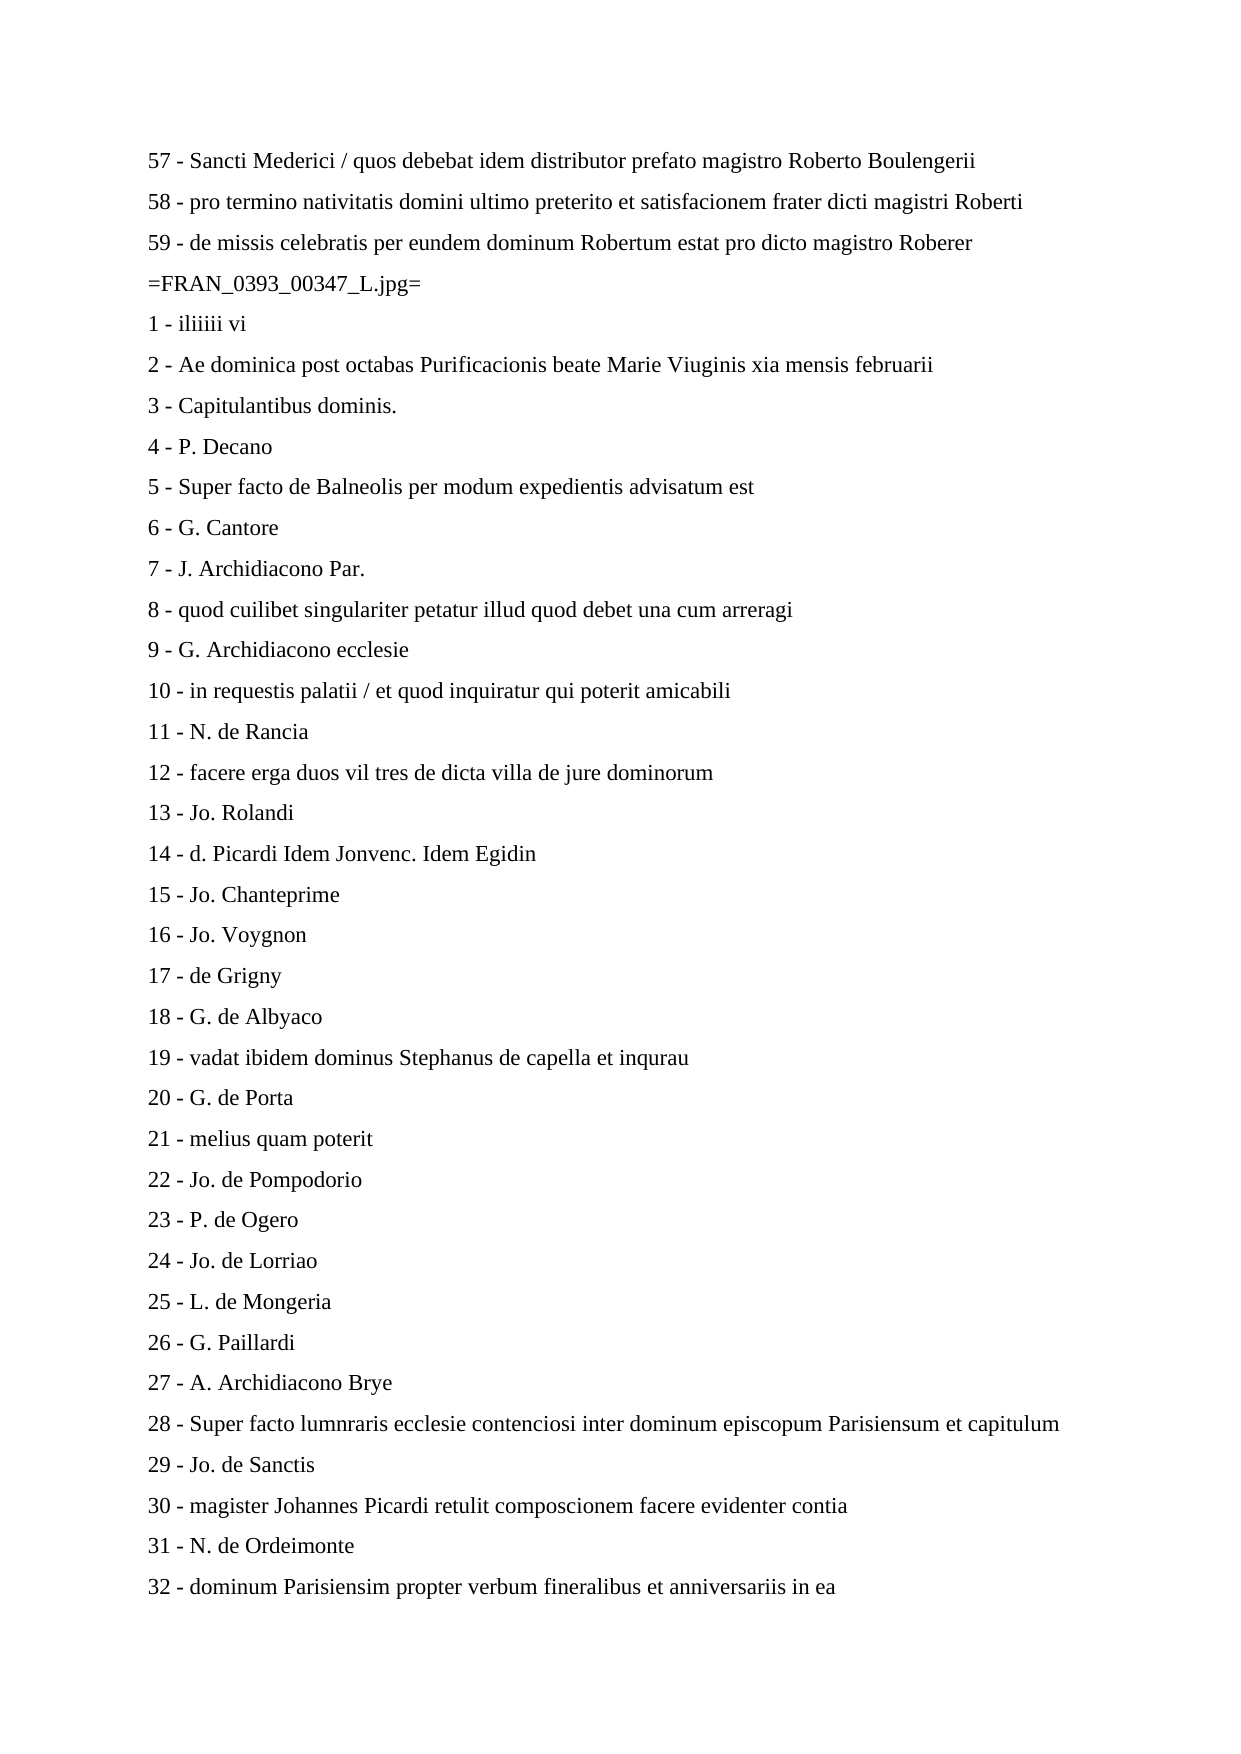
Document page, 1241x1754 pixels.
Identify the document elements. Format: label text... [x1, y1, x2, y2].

text 20 - G. de Porta [148, 1084, 1093, 1111]
text 7 - J. Archidiacono Par. [148, 555, 1093, 581]
text 2 - Ae dominica post octabas Purificacionis beate Marie Viuginis xia mensis februarii [148, 351, 1093, 378]
text 11 - N. de Rancia [148, 718, 1093, 744]
text 1 - iliiiii vi [148, 311, 1093, 337]
text 58 - pro termino nativitatis domini ultimo preterito et satisfacionem frater dicti magistri Roberti [148, 188, 1093, 215]
text 19 - vadat ibidem dominus Stephanus de capella et inqurau [148, 1044, 1093, 1070]
text 18 - G. de Albyaco [148, 1003, 1093, 1029]
text 10 - in requestis palatii / et quod inquiratur qui poterit amicabili [148, 677, 1093, 703]
text 21 - melius quam poterit [148, 1125, 1093, 1151]
text 57 - Sancti Mederici / quos debebat idem distributor prefato magistro Roberto Boulengerii [148, 148, 1093, 174]
text 6 - G. Cantore [148, 514, 1093, 541]
text 22 - Jo. de Pompodorio [148, 1166, 1093, 1192]
text 23 - P. de Ogero [148, 1207, 1093, 1233]
text 27 - A. Archidiacono Brye [148, 1369, 1093, 1396]
text 14 - d. Picardi Idem Jonvenc. Idem Egidin [148, 840, 1093, 866]
text 16 - Jo. Voygnon [148, 921, 1093, 948]
text 9 - G. Archidiacono ecclesie [148, 636, 1093, 663]
text 4 - P. Decano [148, 433, 1093, 459]
text 13 - Jo. Rolandi [148, 799, 1093, 826]
text 32 - dominum Parisiensim propter verbum fineralibus et anniversariis in ea [148, 1573, 1093, 1599]
text 24 - Jo. de Lorriao [148, 1247, 1093, 1274]
text 8 - quod cuilibet singulariter petatur illud quod debet una cum arreragi [148, 596, 1093, 622]
text 28 - Super facto lumnraris ecclesie contenciosi inter dominum episcopum Parisiensum et capitulum [148, 1410, 1093, 1437]
text 17 - de Grigny [148, 962, 1093, 988]
text 29 - Jo. de Sanctis [148, 1451, 1093, 1477]
text 59 - de missis celebratis per eundem dominum Robertum estat pro dicto magistro Roberer [148, 229, 1093, 255]
text 31 - N. de Ordeimonte [148, 1532, 1093, 1559]
text 30 - magister Johannes Picardi retulit composcionem facere evidenter contia [148, 1492, 1093, 1518]
text 15 - Jo. Chanteprime [148, 881, 1093, 907]
text 12 - facere erga duos vil tres de dicta villa de jure dominorum [148, 758, 1093, 785]
text =FRAN_0393_00347_L.jpg= [148, 270, 1093, 296]
text 5 - Super facto de Balneolis per modum expedientis advisatum est [148, 473, 1093, 500]
text 3 - Capitulantibus dominis. [148, 392, 1093, 418]
text 25 - L. de Mongeria [148, 1288, 1093, 1314]
text 26 - G. Paillardi [148, 1329, 1093, 1355]
